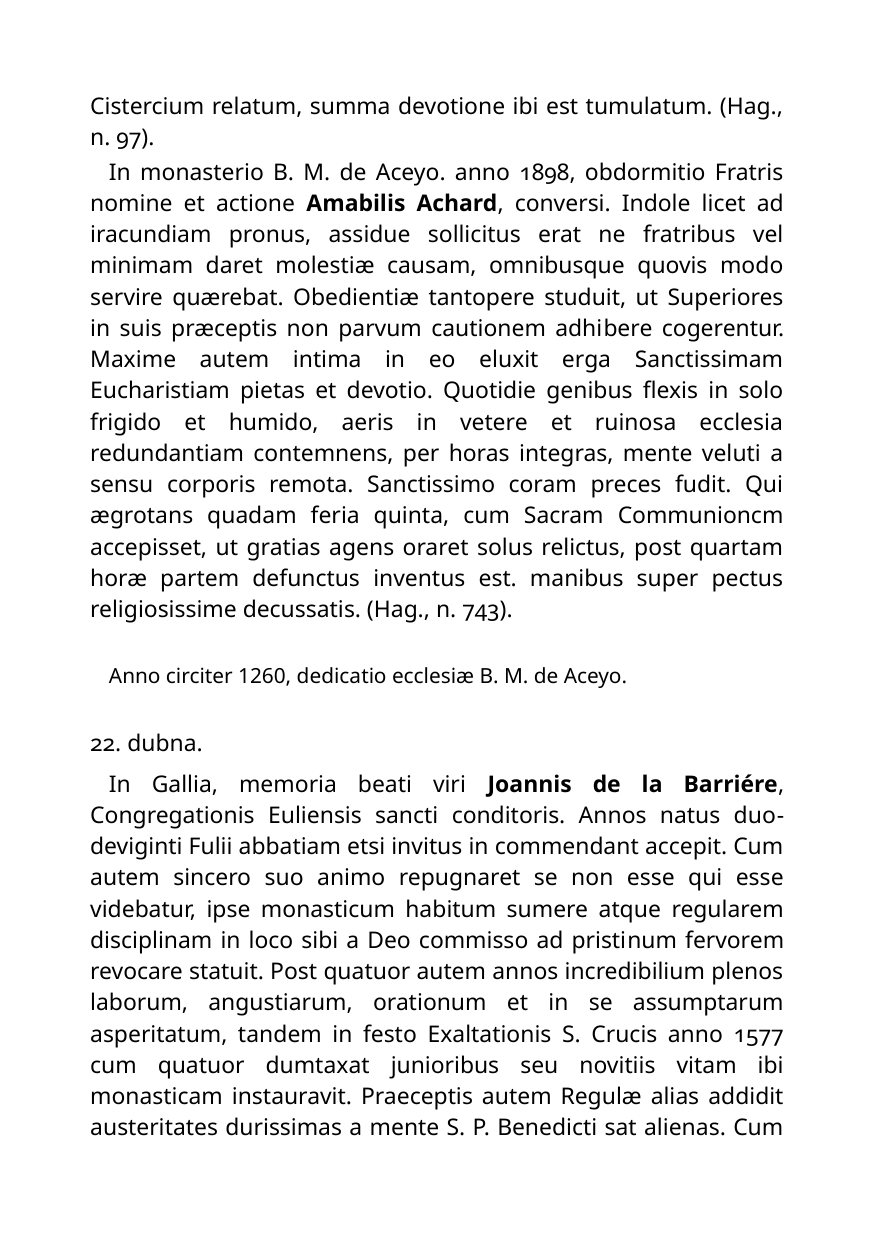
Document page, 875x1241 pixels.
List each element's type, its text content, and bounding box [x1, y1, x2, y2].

text Cistercium relatum, summa devotione ibi est tumulatum. (Hag., n. 97). [90, 90, 784, 152]
text 22. dubna. [90, 727, 784, 758]
text In Gallia, memoria beati viri Joannis de la Barriére, Congregationis Euliensis sancti conditoris. Annos natus duo­deviginti Fulii abbatiam etsi invitus in commendant accepit. Cum autem sincero suo animo repugnaret se non esse qui esse videbatur, ipse monasticum habitum sumere atque regularem disciplinam in loco sibi a Deo commisso ad pristi­num fervorem revocare statuit. Post quatuor autem annos incredibilium plenos laborum, angustiarum, orationum et in se assumptarum asperitatum, tandem in festo Exaltationis S. Crucis anno 1577 cum quatuor dumtaxat junioribus seu novitiis vitam ibi monasticam instauravit. Praeceptis autem Regulæ alias addidit austeritates durissimas a mente S. P. Benedicti sat alienas. Cum [90, 767, 784, 1142]
text Anno circiter 1260, dedicatio ecclesiæ B. M. de Aceyo. [90, 662, 784, 690]
text In monasterio B. M. de Aceyo. anno 1898, obdormitio Fratris nomine et actione Amabilis Achard, conversi. Indole licet ad iracundiam pronus, assidue sollicitus erat ne fratribus vel minimam daret molestiæ causam, omnibusque quovis modo servire quærebat. Obedientiæ tantopere studuit, ut Superiores in suis præceptis non parvum cautionem adhi­bere cogerentur. Maxime autem intima in eo eluxit erga Sanctissimam Eucharistiam pietas et devotio. Quotidie genibus flexis in solo frigido et humido, aeris in vetere et ruinosa ecclesia redundantiam contemnens, per horas integras, mente veluti a sensu corporis remota. Sanctissimo coram preces fudit. Qui ægrotans quadam feria quinta, cum Sacram Communioncm accepisset, ut gratias agens oraret solus relictus, post quartam horæ partem defunctus inventus est. manibus super pectus religiosissime decussatis. (Hag., n. 743). [90, 156, 784, 624]
